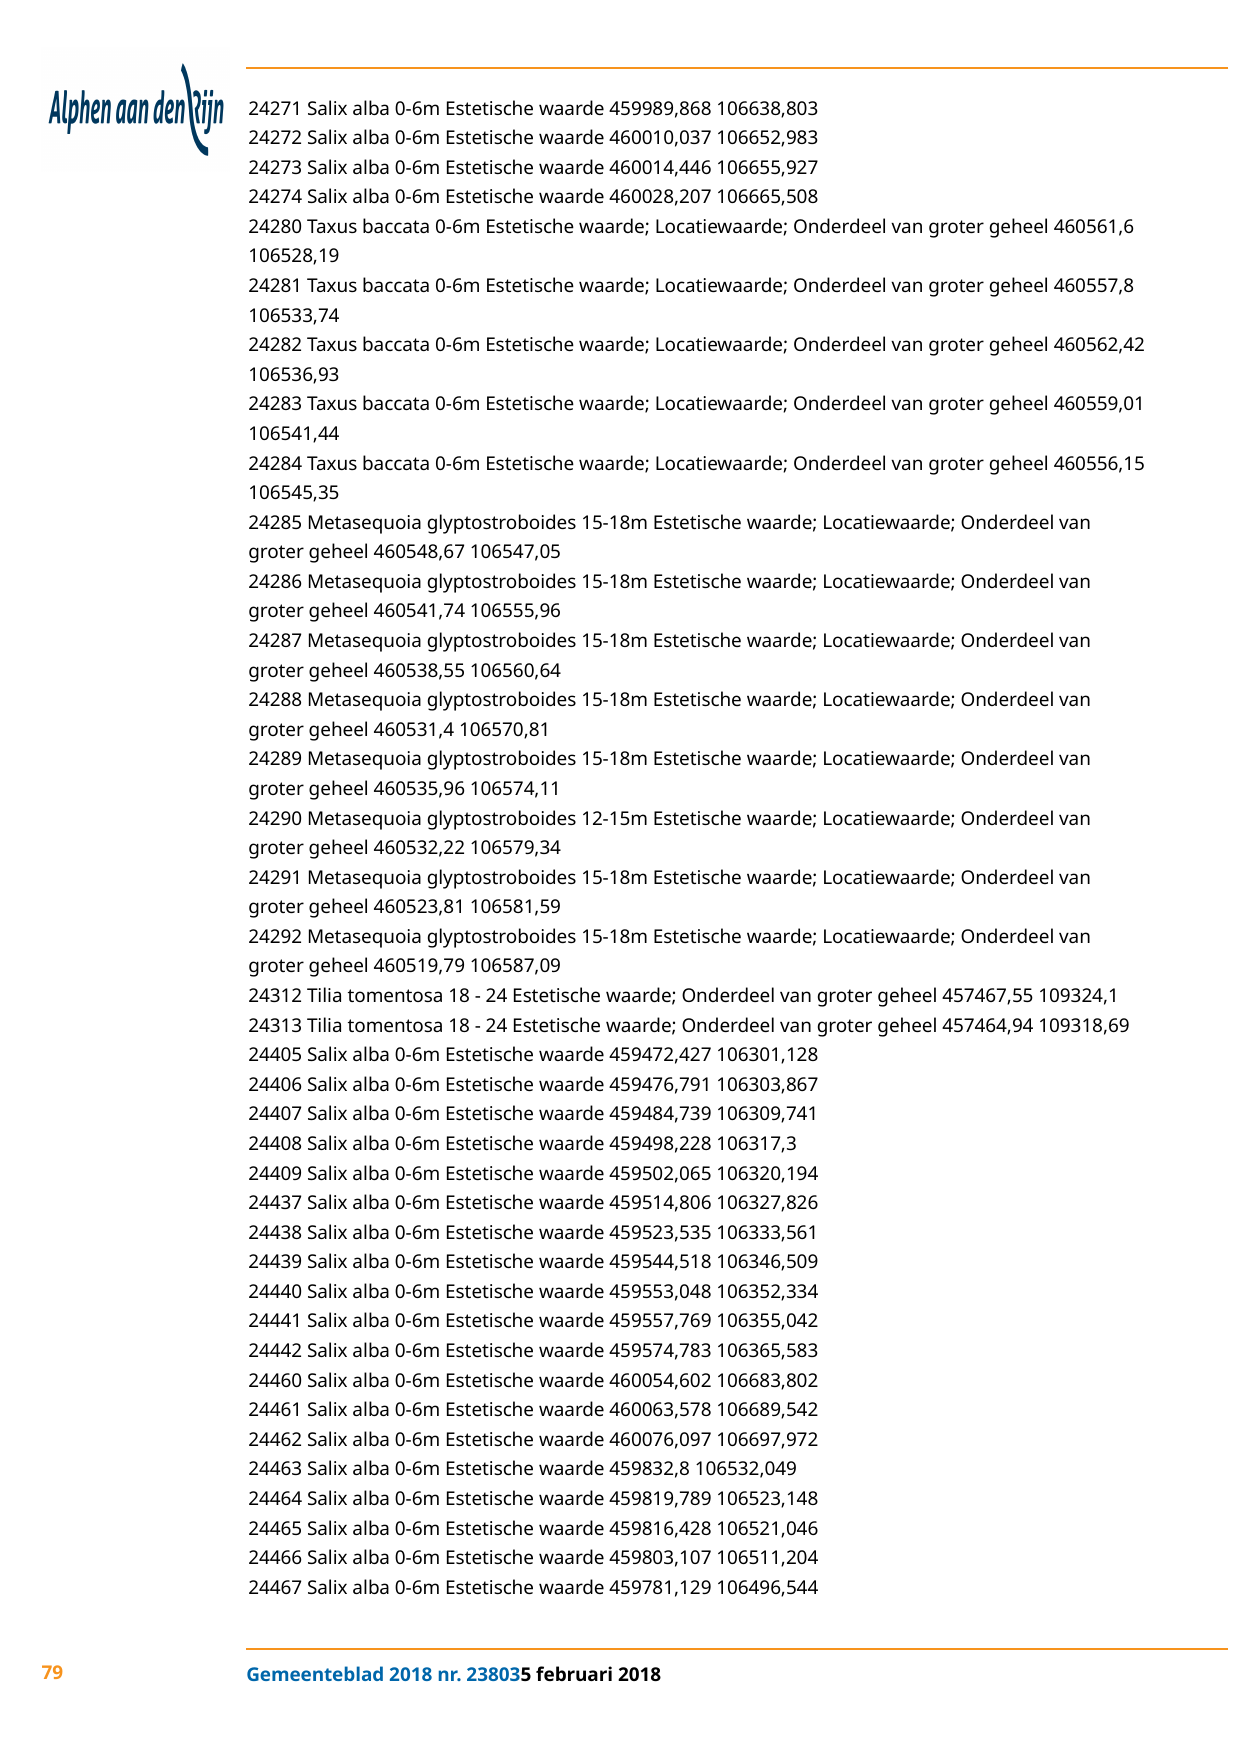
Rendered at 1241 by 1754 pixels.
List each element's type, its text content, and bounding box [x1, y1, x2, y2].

text 24283 Taxus baccata 0-6m Estetische waarde; Locatiewaarde; Onderdeel van groter geheel 460559,01 106541,44 [248, 391, 1152, 446]
text 24441 Salix alba 0-6m Estetische waarde 459557,769 106355,042 [248, 1308, 1152, 1333]
text 24272 Salix alba 0-6m Estetische waarde 460010,037 106652,983 [248, 124, 1152, 150]
text 24407 Salix alba 0-6m Estetische waarde 459484,739 106309,741 [248, 1101, 1152, 1126]
text 24442 Salix alba 0-6m Estetische waarde 459574,783 106365,583 [248, 1337, 1152, 1363]
text 24461 Salix alba 0-6m Estetische waarde 460063,578 106689,542 [248, 1396, 1152, 1422]
text 24274 Salix alba 0-6m Estetische waarde 460028,207 106665,508 [248, 183, 1152, 209]
text 24271 Salix alba 0-6m Estetische waarde 459989,868 106638,803 [248, 95, 1152, 121]
text 24464 Salix alba 0-6m Estetische waarde 459819,789 106523,148 [248, 1485, 1152, 1511]
text 24287 Metasequoia glyptostroboides 15-18m Estetische waarde; Locatiewaarde; Onderdeel van groter geheel 460538,55 106560,64 [248, 627, 1152, 683]
text 24291 Metasequoia glyptostroboides 15-18m Estetische waarde; Locatiewaarde; Onderdeel van groter geheel 460523,81 106581,59 [248, 864, 1152, 919]
text 24440 Salix alba 0-6m Estetische waarde 459553,048 106352,334 [248, 1278, 1152, 1304]
text 24460 Salix alba 0-6m Estetische waarde 460054,602 106683,802 [248, 1367, 1152, 1393]
text 24289 Metasequoia glyptostroboides 15-18m Estetische waarde; Locatiewaarde; Onderdeel van groter geheel 460535,96 106574,11 [248, 746, 1152, 801]
text 24288 Metasequoia glyptostroboides 15-18m Estetische waarde; Locatiewaarde; Onderdeel van groter geheel 460531,4 106570,81 [248, 686, 1152, 742]
text 24286 Metasequoia glyptostroboides 15-18m Estetische waarde; Locatiewaarde; Onderdeel van groter geheel 460541,74 106555,96 [248, 568, 1152, 623]
text 24292 Metasequoia glyptostroboides 15-18m Estetische waarde; Locatiewaarde; Onderdeel van groter geheel 460519,79 106587,09 [248, 923, 1152, 978]
text 24290 Metasequoia glyptostroboides 12-15m Estetische waarde; Locatiewaarde; Onderdeel van groter geheel 460532,22 106579,34 [248, 805, 1152, 860]
text 24437 Salix alba 0-6m Estetische waarde 459514,806 106327,826 [248, 1189, 1152, 1215]
text 24273 Salix alba 0-6m Estetische waarde 460014,446 106655,927 [248, 154, 1152, 180]
text 24285 Metasequoia glyptostroboides 15-18m Estetische waarde; Locatiewaarde; Onderdeel van groter geheel 460548,67 106547,05 [248, 509, 1152, 564]
text 24281 Taxus baccata 0-6m Estetische waarde; Locatiewaarde; Onderdeel van groter geheel 460557,8 106533,74 [248, 272, 1152, 328]
text 24467 Salix alba 0-6m Estetische waarde 459781,129 106496,544 [248, 1574, 1152, 1600]
text 24463 Salix alba 0-6m Estetische waarde 459832,8 106532,049 [248, 1456, 1152, 1481]
text 24280 Taxus baccata 0-6m Estetische waarde; Locatiewaarde; Onderdeel van groter geheel 460561,6 106528,19 [248, 213, 1152, 268]
text 24405 Salix alba 0-6m Estetische waarde 459472,427 106301,128 [248, 1041, 1152, 1067]
text 24406 Salix alba 0-6m Estetische waarde 459476,791 106303,867 [248, 1071, 1152, 1097]
text 24284 Taxus baccata 0-6m Estetische waarde; Locatiewaarde; Onderdeel van groter geheel 460556,15 106545,35 [248, 450, 1152, 505]
text 24466 Salix alba 0-6m Estetische waarde 459803,107 106511,204 [248, 1544, 1152, 1570]
text 24312 Tilia tomentosa 18 - 24 Estetische waarde; Onderdeel van groter geheel 457467,55 109324,1 [248, 982, 1152, 1008]
text 24313 Tilia tomentosa 18 - 24 Estetische waarde; Onderdeel van groter geheel 457464,94 109318,69 [248, 1012, 1152, 1038]
text 24439 Salix alba 0-6m Estetische waarde 459544,518 106346,509 [248, 1248, 1152, 1274]
text 24465 Salix alba 0-6m Estetische waarde 459816,428 106521,046 [248, 1515, 1152, 1541]
text 24462 Salix alba 0-6m Estetische waarde 460076,097 106697,972 [248, 1426, 1152, 1452]
text 24282 Taxus baccata 0-6m Estetische waarde; Locatiewaarde; Onderdeel van groter geheel 460562,42 106536,93 [248, 331, 1152, 387]
text 24438 Salix alba 0-6m Estetische waarde 459523,535 106333,561 [248, 1219, 1152, 1245]
picture [41, 47, 231, 172]
text 24409 Salix alba 0-6m Estetische waarde 459502,065 106320,194 [248, 1160, 1152, 1186]
text 24408 Salix alba 0-6m Estetische waarde 459498,228 106317,3 [248, 1130, 1152, 1156]
